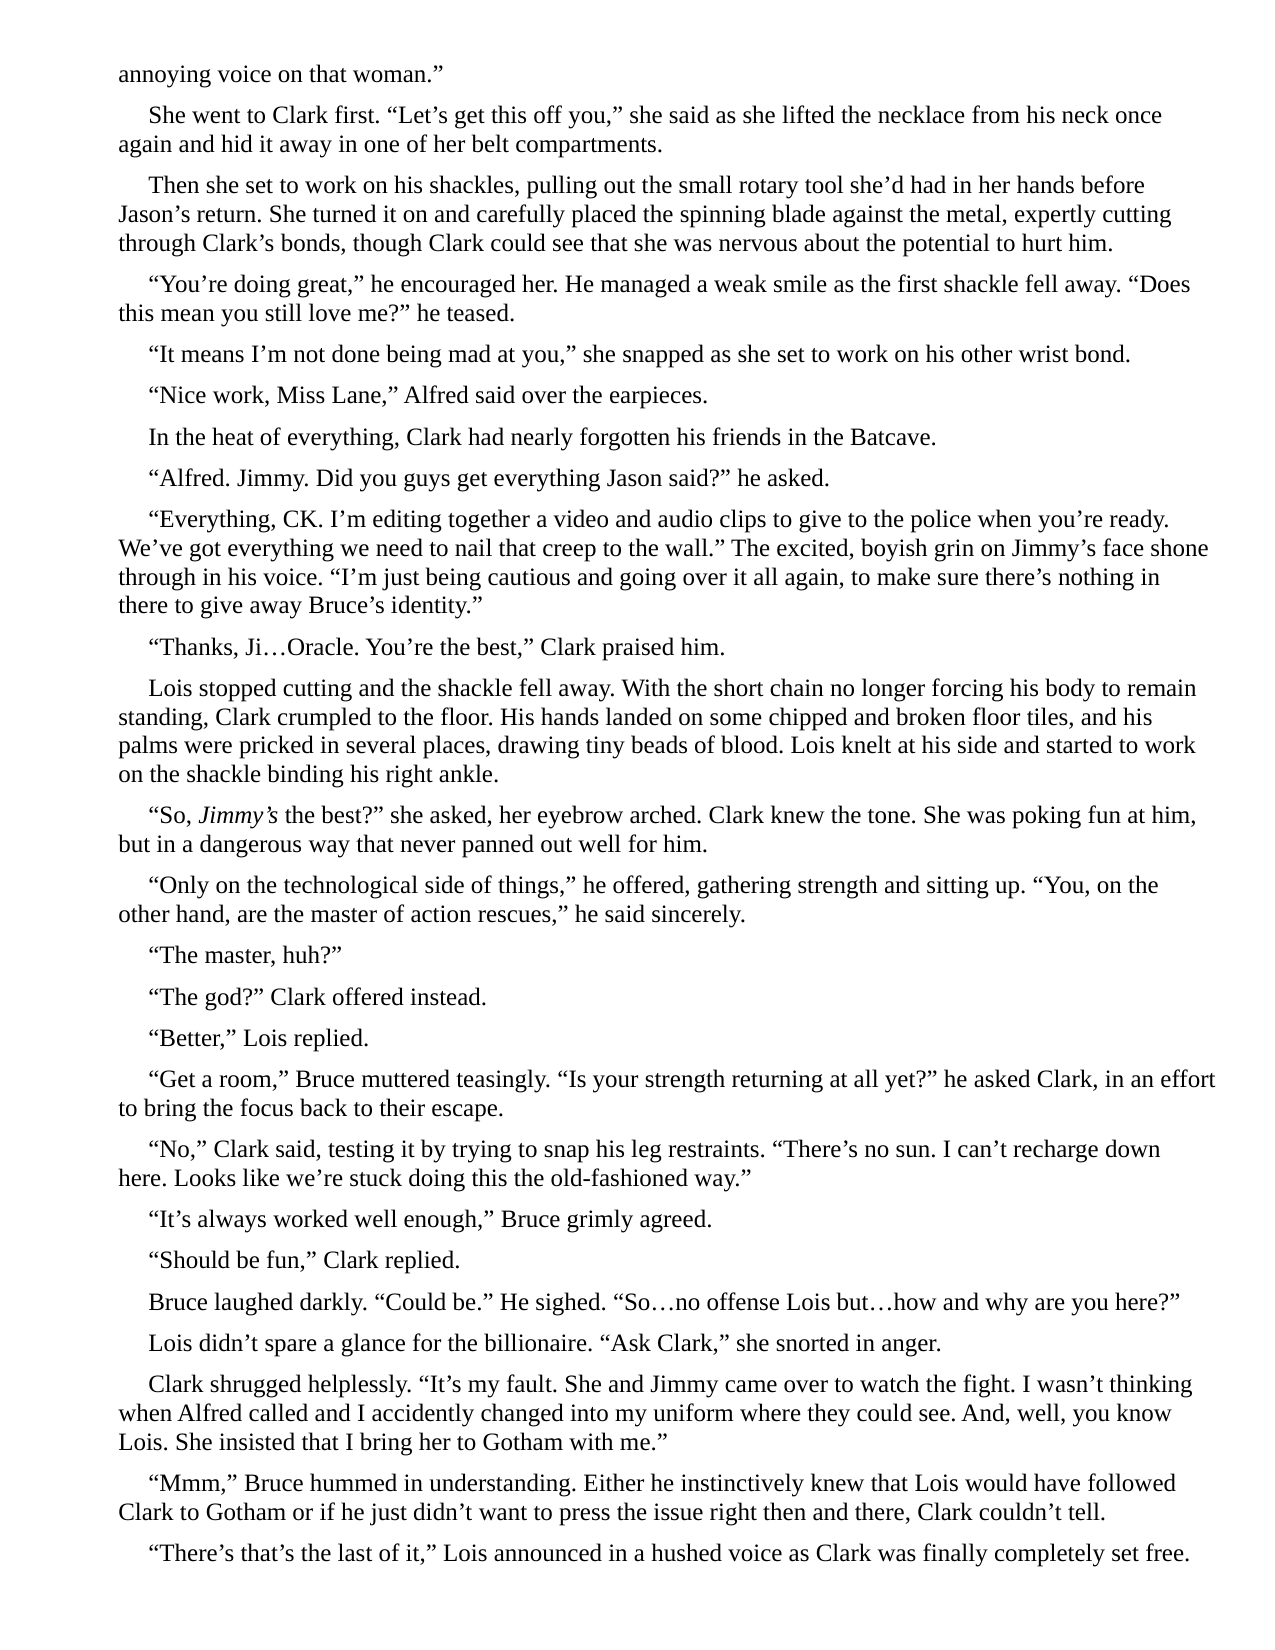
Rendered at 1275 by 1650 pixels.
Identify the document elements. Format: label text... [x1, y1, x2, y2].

text “Thanks, Ji…Oracle. You’re the best,” Clark praised him. [118, 632, 1216, 660]
text “Nice work, Miss Lane,” Alfred said over the earpieces. [118, 380, 1216, 409]
text “Only on the technological side of things,” he offered, gathering strength and sitting up. “You, on the other hand, are the master of action rescues,” he said sincerely. [118, 870, 1216, 928]
text “You’re doing great,” he encouraged her. He managed a weak smile as the first shackle fell away. “Does this mean you still love me?” he teased. [118, 269, 1216, 327]
text Lois stopped cutting and the shackle fell away. With the short chain no longer forcing his body to remain standing, Clark crumpled to the floor. His hands landed on some chipped and broken floor tiles, and his palms were pricked in several places, drawing tiny beads of blood. Lois knelt at his side and started to work on the shackle binding his right ankle. [118, 673, 1216, 788]
text “Should be fun,” Clark replied. [118, 1245, 1216, 1274]
text “The master, huh?” [118, 940, 1216, 969]
text Bruce laughed darkly. “Could be.” He sighed. “So…no offense Lois but…how and why are you here?” [118, 1287, 1216, 1315]
text “It’s always worked well enough,” Bruce grimly agreed. [118, 1204, 1216, 1233]
text She went to Clark first. “Let’s get this off you,” she said as she lifted the necklace from his neck once again and hid it away in one of her belt compartments. [118, 100, 1216, 158]
text “The god?” Clark offered instead. [118, 982, 1216, 1010]
text “So, Jimmy’s the best?” she asked, her eyebrow arched. Clark knew the tone. She was poking fun at him, but in a dangerous way that never panned out well for him. [118, 800, 1216, 858]
text “Better,” Lois replied. [118, 1023, 1216, 1052]
text annoying voice on that woman.” [118, 59, 1216, 88]
text “Get a room,” Bruce muttered teasingly. “Is your strength returning at all yet?” he asked Clark, in an effort to bring the focus back to their escape. [118, 1064, 1216, 1122]
text Then she set to work on his shackles, pulling out the small rotary tool she’d had in her hands before Jason’s return. She turned it on and carefully placed the spinning blade against the metal, expertly cutting through Clark’s bonds, though Clark could see that she was nervous about the potential to hurt him. [118, 170, 1216, 257]
text “There’s that’s the last of it,” Lois announced in a hushed voice as Clark was finally completely set free. [118, 1538, 1216, 1567]
text “Everything, CK. I’m editing together a video and audio clips to give to the police when you’re ready. We’ve got everything we need to nail that creep to the wall.” The excited, boyish grin on Jimmy’s face shone through in his voice. “I’m just being cautious and going over it all again, to make sure there’s nothing in there to give away Bruce’s identity.” [118, 504, 1216, 619]
text In the heat of everything, Clark had nearly forgotten his friends in the Batcave. [118, 422, 1216, 450]
text “It means I’m not done being mad at you,” she snapped as she set to work on his other wrist bond. [118, 339, 1216, 368]
text “Mmm,” Bruce hummed in understanding. Either he instinctively knew that Lois would have followed Clark to Gotham or if he just didn’t want to press the issue right then and there, Clark couldn’t tell. [118, 1468, 1216, 1525]
text Clark shrugged helplessly. “It’s my fault. She and Jimmy came over to watch the fight. I wasn’t thinking when Alfred called and I accidently changed into my uniform where they could see. And, well, you know Lois. She insisted that I bring her to Gotham with me.” [118, 1369, 1216, 1455]
text “No,” Clark said, testing it by trying to snap his leg restraints. “There’s no sun. I can’t recharge down here. Looks like we’re stuck doing this the old-fashioned way.” [118, 1134, 1216, 1192]
text “Alfred. Jimmy. Did you guys get everything Jason said?” he asked. [118, 463, 1216, 492]
text Lois didn’t spare a glance for the billionaire. “Ask Clark,” she snorted in anger. [118, 1328, 1216, 1357]
